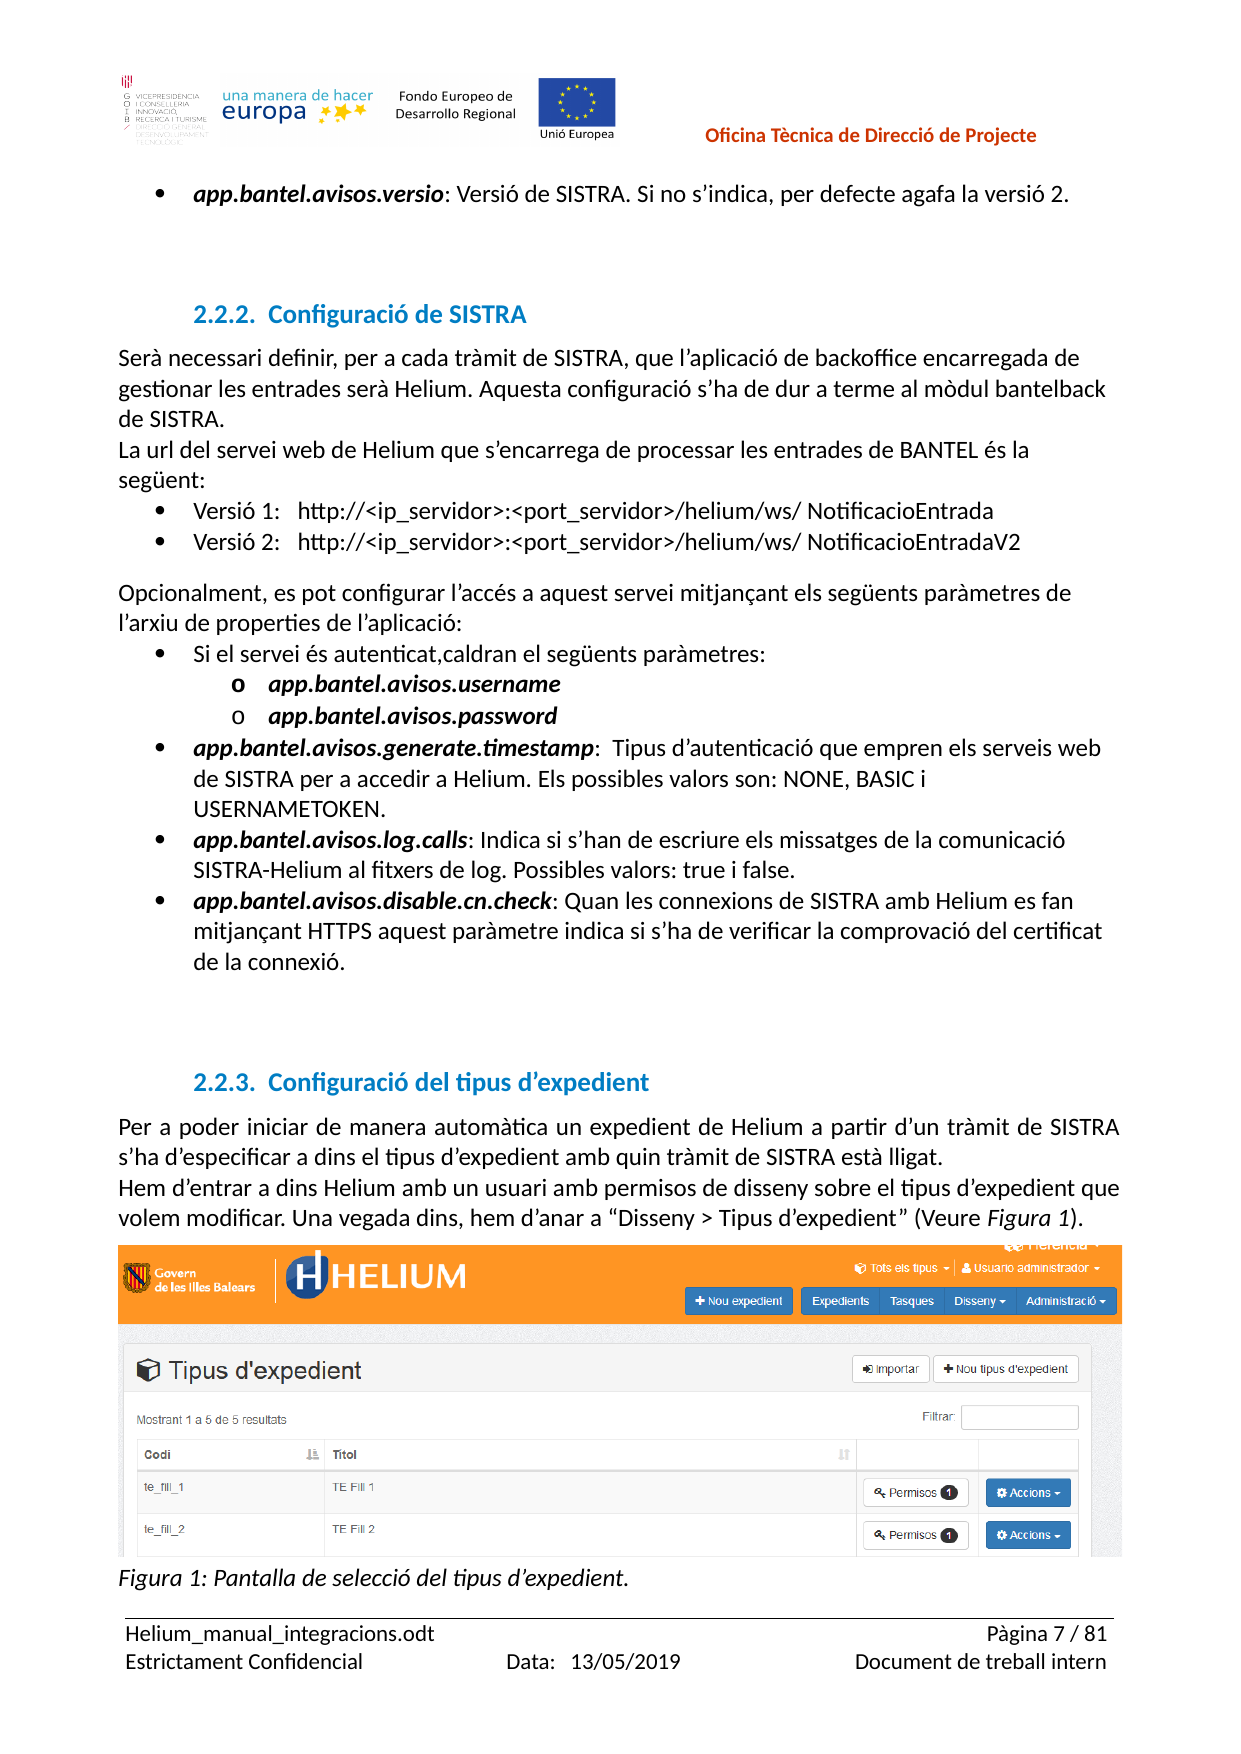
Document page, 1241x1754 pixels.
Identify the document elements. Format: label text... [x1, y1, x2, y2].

picture [118, 1245, 1123, 1557]
list app.bantel.avisos.versio: Versió de SISTRA. Si no s’indica, per defecte agafa la versió 2. [156, 178, 1122, 208]
text Per a poder iniciar de manera automàtica un expedient de Helium a partir d’un tràmit de SISTRA s’ha d’especificar a dins el tipus d’expedient amb quin tràmit de SISTRA està lligat. [118, 1111, 1122, 1172]
text Hem d’entrar a dins Helium amb un usuari amb permisos de disseny sobre el tipus d’expedient que volem modificar. Una vegada dins, hem d’anar a “Disseny > Tipus d’expedient” (Veure Figura 1). [118, 1172, 1122, 1233]
list Versió 2: http://<ip_servidor>:<port_servidor>/helium/ws/ NotificacioEntradaV2 [156, 526, 1122, 556]
picture [118, 73, 213, 147]
text Serà necessari definir, per a cada tràmit de SISTRA, que l’aplicació de backoffice encarregada de gestionar les entrades serà Helium. Aquesta configuració s’ha de dur a terme al mòdul bantelback de SISTRA. [118, 343, 1122, 434]
list app.bantel.avisos.disable.cn.check: Quan les connexions de SISTRA amb Helium es fan mitjançant HTTPS aquest paràmetre indica si s’ha de verificar la comprovació del certificat de la connexió. [156, 885, 1122, 976]
list app.bantel.avisos.log.calls: Indica si s’han de escriure els missatges de la comunicació SISTRA-Helium al fitxers de log. Possibles valors: true i false. [156, 824, 1122, 885]
list Si el servei és autenticat,caldran el següents paràmetres: [156, 638, 1122, 669]
picture [219, 73, 621, 147]
list Versió 1: http://<ip_servidor>:<port_servidor>/helium/ws/ NotificacioEntrada [156, 495, 1122, 526]
text Opcionalment, es pot configurar l’accés a aquest servei mitjançant els següents paràmetres de l’arxiu de properties de l’aplicació: [118, 577, 1122, 638]
list app.bantel.avisos.username [231, 669, 1122, 700]
text Figura 1: Pantalla de selecció del tipus d’expedient. [118, 1557, 1122, 1593]
text La url del servei web de Helium que s’encarrega de processar les entrades de BANTEL és la següent: [118, 434, 1122, 495]
subtitle Configuració de SISTRA [193, 297, 1122, 330]
subtitle Configuració del tipus d’expedient [193, 1065, 1122, 1098]
list app.bantel.avisos.generate.timestamp: Tipus d’autenticació que empren els serveis web de SISTRA per a accedir a Helium. Els possibles valors son: NONE, BASIC i USERNAMETOKEN. [156, 732, 1122, 824]
list app.bantel.avisos.password [231, 700, 1122, 732]
